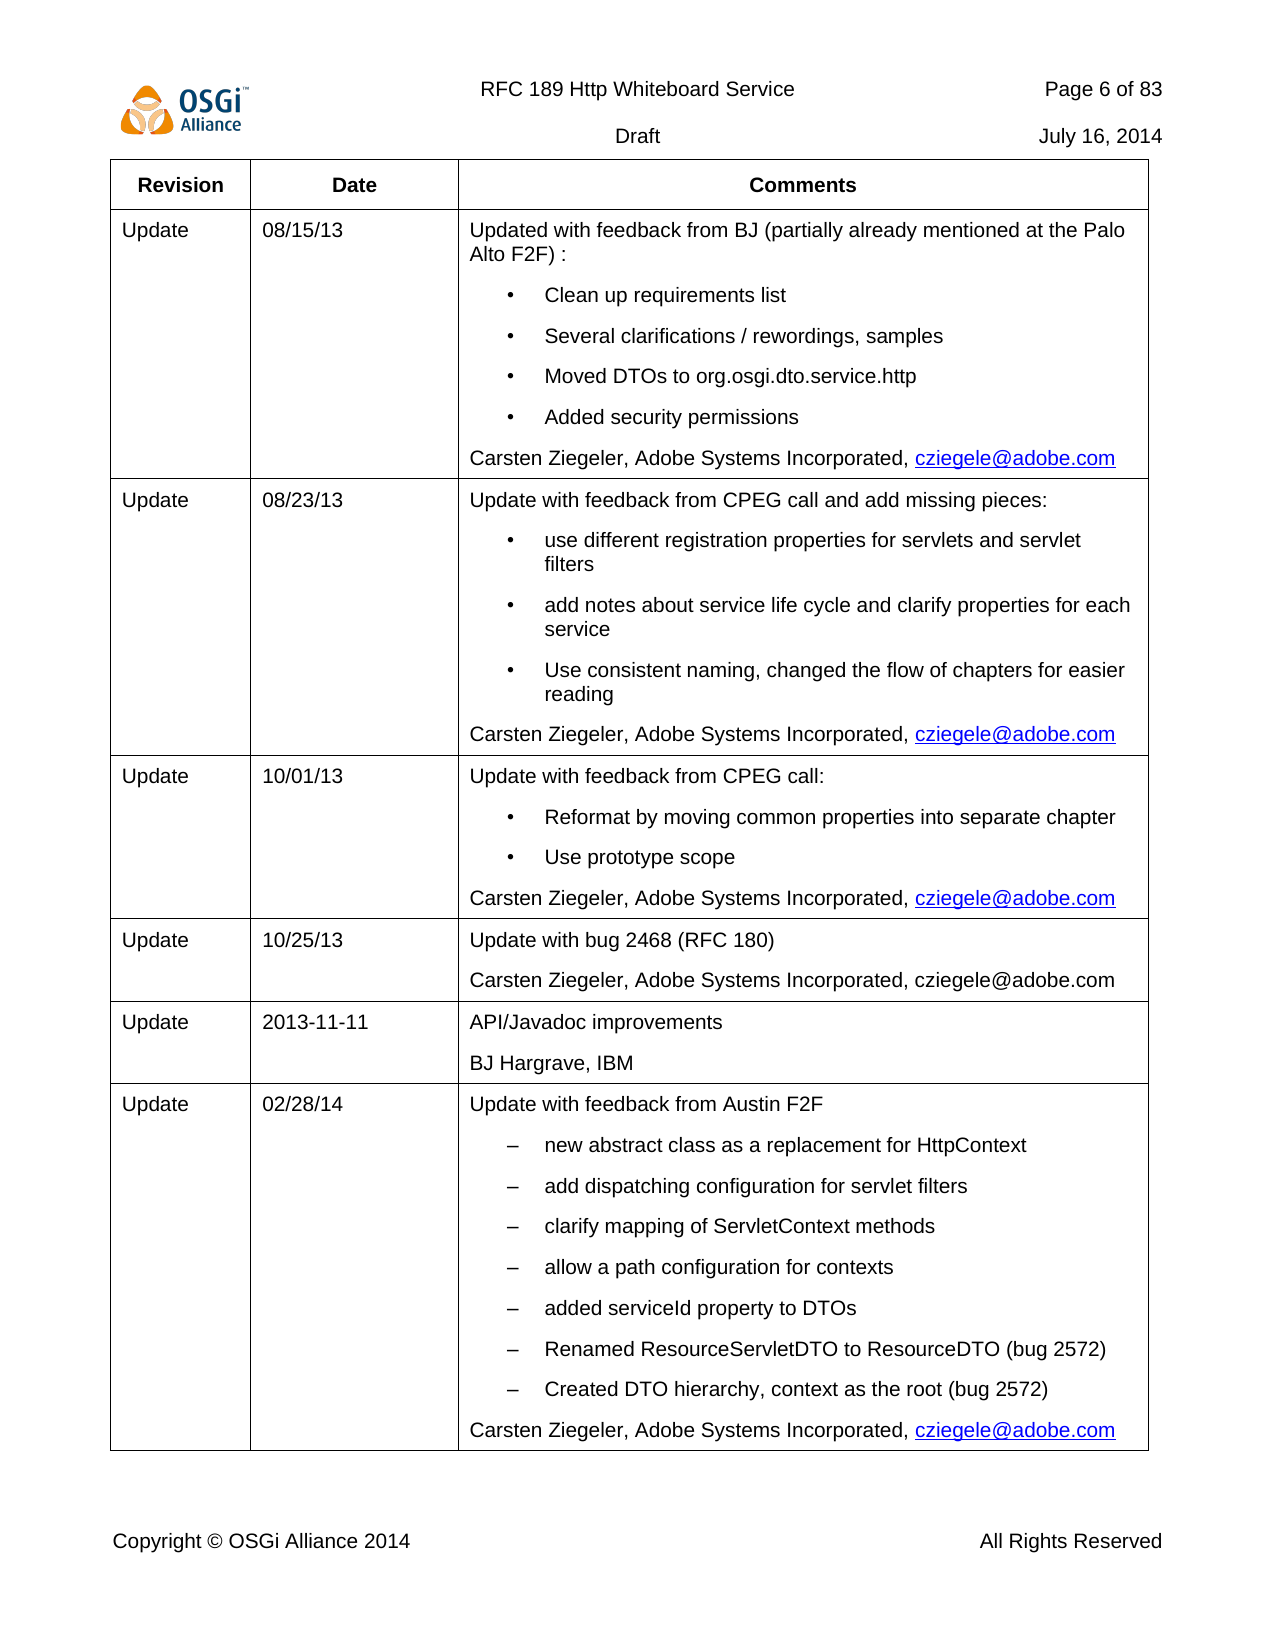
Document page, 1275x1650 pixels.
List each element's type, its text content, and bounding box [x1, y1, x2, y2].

table_cell 2013-11-11 [251, 1002, 458, 1083]
table_cell Update with feedback from CPEG call: Reformat by moving common properties into separate chapter Use prototype scope Carsten Ziegeler, Adobe Systems Incorporated, cziegele@adobe.com [459, 756, 1148, 918]
table_header Revision [111, 160, 250, 209]
picture [113, 78, 257, 142]
table_cell Update [111, 210, 250, 478]
table_cell Update [111, 756, 250, 918]
table_cell Updated with feedback from BJ (partially already mentioned at the Palo Alto F2F) : Clean up requirements list Several clarifications / rewordings, samples Moved DTOs to org.osgi.dto.service.http Added security permissions Carsten Ziegeler, Adobe Systems Incorporated, cziegele@adobe.com [459, 210, 1148, 478]
table_cell Update with feedback from CPEG call and add missing pieces: use different registration properties for servlets and servlet filters add notes about service life cycle and clarify properties for each service Use consistent naming, changed the flow of chapters for easier reading Carsten Ziegeler, Adobe Systems Incorporated, cziegele@adobe.com [459, 479, 1148, 754]
table_cell Update [111, 479, 250, 754]
table_cell 25.10.13 [251, 919, 458, 1001]
table_cell Update with feedback from Austin F2F new abstract class as a replacement for HttpContext add dispatching configuration for servlet filters clarify mapping of ServletContext methods allow a path configuration for contexts added serviceId property to DTOs Renamed ResourceServletDTO to ResourceDTO (bug 2572) Created DTO hierarchy, context as the root (bug 2572) Carsten Ziegeler, Adobe Systems Incorporated, cziegele@adobe.com [459, 1084, 1148, 1450]
table_cell Update [111, 919, 250, 1001]
table_cell API/Javadoc improvements BJ Hargrave, IBM [459, 1002, 1148, 1083]
table_cell Update [111, 1002, 250, 1083]
table_header Date [251, 160, 458, 209]
table_cell 23.08.13 [251, 479, 458, 754]
table_cell 15.08.13 [251, 210, 458, 478]
table_header Comments [459, 160, 1148, 209]
table_cell Update with bug 2468 (RFC 180) Carsten Ziegeler, Adobe Systems Incorporated, cziegele@adobe.com [459, 919, 1148, 1001]
table_cell 01.10.13 [251, 756, 458, 918]
table_cell 28.02.14 [251, 1084, 458, 1450]
table_cell Update [111, 1084, 250, 1450]
